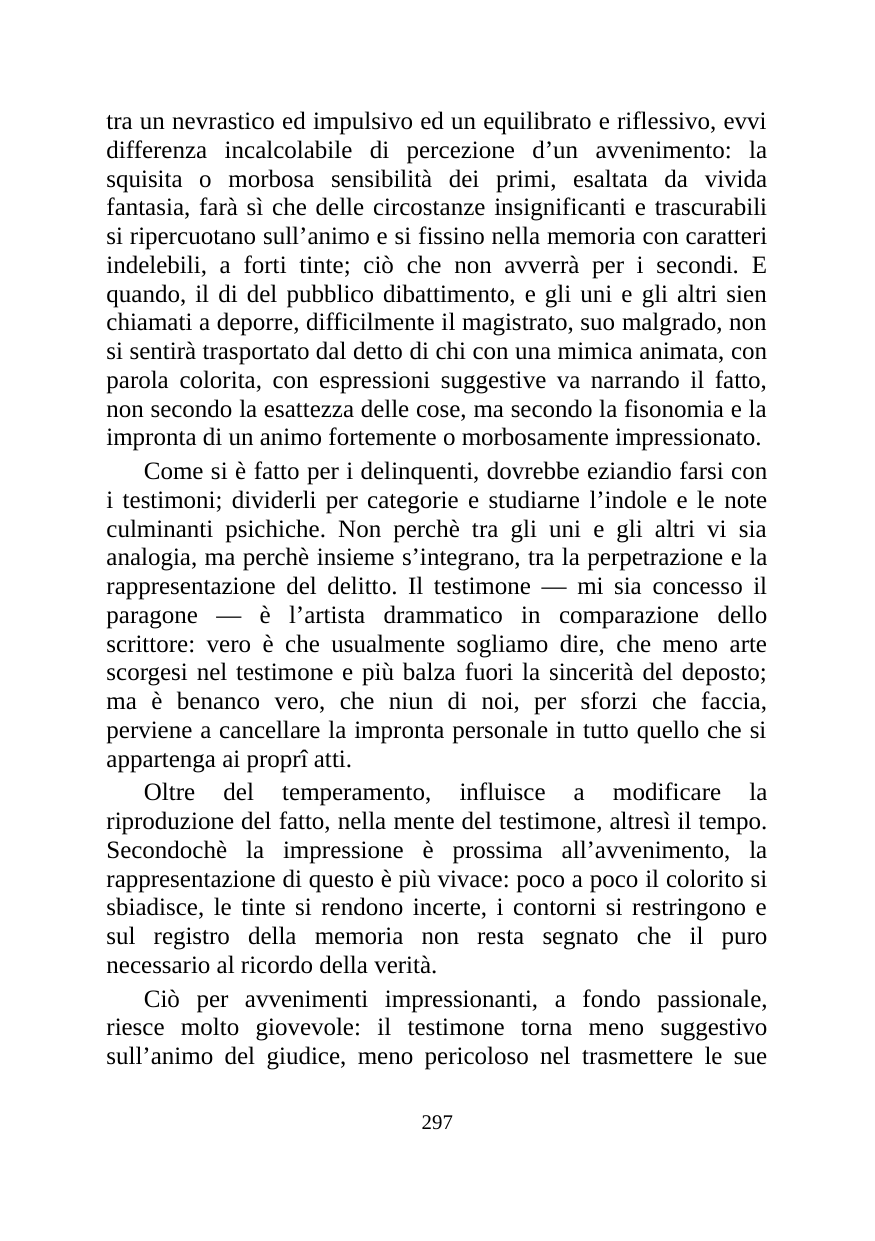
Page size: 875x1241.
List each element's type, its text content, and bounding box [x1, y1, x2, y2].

text Ciò per avvenimenti impressionanti, a fondo passionale, riesce molto giovevole: il testimone torna meno suggestivo sull’animo del giudice, meno pericoloso nel trasmettere le sue [106, 984, 768, 1070]
text Come si è fatto per i delinquenti, dovrebbe eziandio farsi con i testimoni; dividerli per categorie e studiarne l’indole e le note culminanti psichiche. Non perchè tra gli uni e gli altri vi sia analogia, ma perchè insieme s’integrano, tra la perpetrazione e la rappresentazione del delitto. Il testimone ― mi sia concesso il paragone ― è l’artista drammatico in comparazione dello scrittore: vero è che usualmente sogliamo dire, che meno arte scorgesi nel testimone e più balza fuori la sincerità del deposto; ma è benanco vero, che niun di noi, per sforzi che faccia, perviene a cancellare la impronta personale in tutto quello che si appartenga ai proprî atti. [106, 456, 768, 772]
text tra un nevrastico ed impulsivo ed un equilibrato e riflessivo, evvi differenza incalcolabile di percezione d’un avvenimento: la squisita o morbosa sensibilità dei primi, esaltata da vivida fantasia, farà sì che delle circostanze insignificanti e trascurabili si ripercuotano sull’animo e si fissino nella memoria con caratteri indelebili, a forti tinte; ciò che non avverrà per i secondi. E quando, il di del pubblico dibattimento, e gli uni e gli altri sien chiamati a deporre, difficilmente il magistrato, suo malgrado, non si sentirà trasportato dal detto di chi con una mimica animata, con parola colorita, con espressioni suggestive va narrando il fatto, non secondo la esattezza delle cose, ma secondo la fisonomia e la impronta di un animo fortemente o morbosamente impressionato. [106, 106, 768, 451]
text Oltre del temperamento, influisce a modificare la riproduzione del fatto, nella mente del testimone, altresì il tempo. Secondochè la impressione è prossima all’avvenimento, la rappresentazione di questo è più vivace: poco a poco il colorito si sbiadisce, le tinte si rendono incerte, i contorni si restringono e sul registro della memoria non resta segnato che il puro necessario al ricordo della verità. [106, 777, 768, 979]
